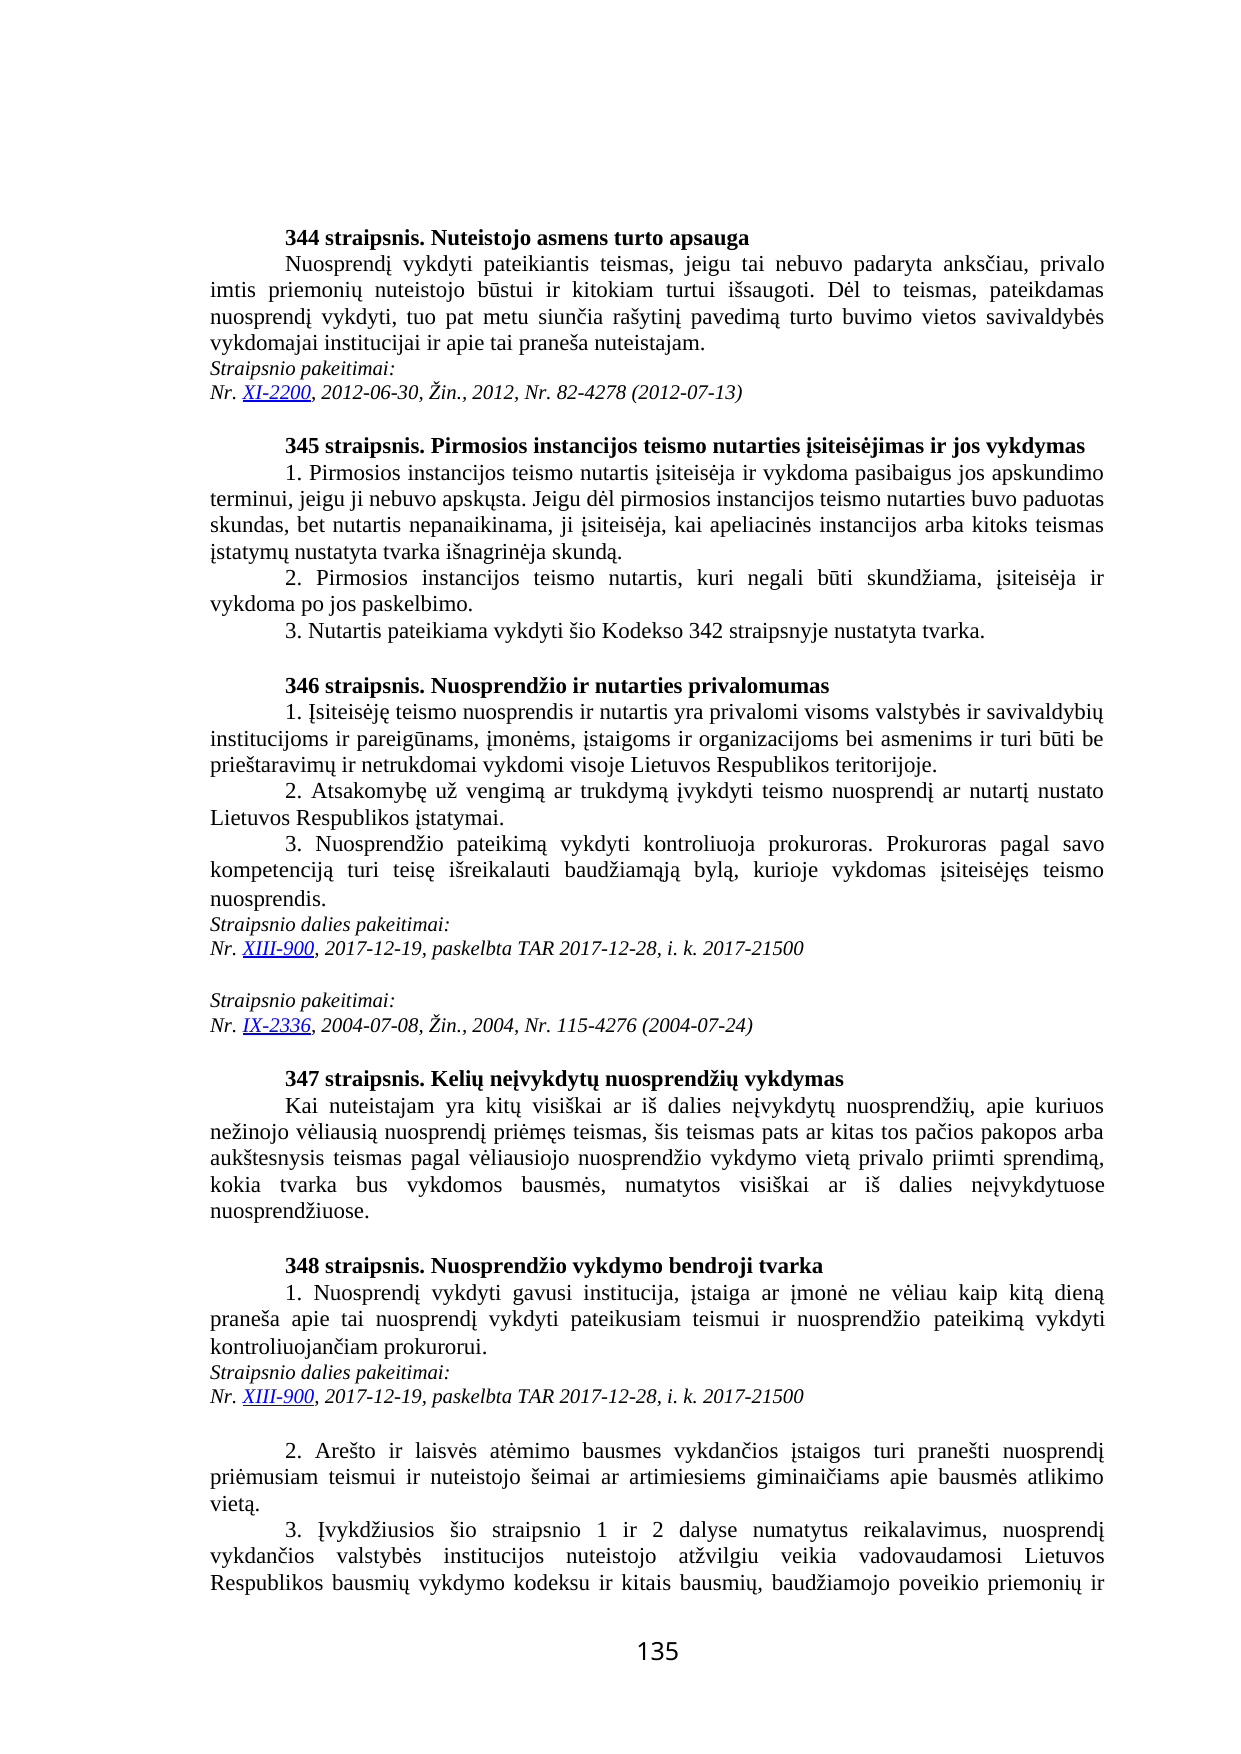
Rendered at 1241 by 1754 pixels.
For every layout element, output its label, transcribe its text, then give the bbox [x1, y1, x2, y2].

text Straipsnio dalies pakeitimai: [210, 1360, 1106, 1384]
text Nr. XIII-900, 2017-12-19, paskelbta TAR 2017-12-28, i. k. 2017-21500 [210, 1384, 1106, 1408]
text 1. Pirmosios instancijos teismo nutartis įsiteisėja ir vykdoma pasibaigus jos apskundimo terminui, jeigu ji nebuvo apskųsta. Jeigu dėl pirmosios instancijos teismo nutarties buvo paduotas skundas, bet nutartis nepanaikinama, ji įsiteisėja, kai apeliacinės instancijos arba kitoks teismas įstatymų nustatyta tvarka išnagrinėja skundą. [210, 459, 1106, 564]
text Nr. XIII-900, 2017-12-19, paskelbta TAR 2017-12-28, i. k. 2017-21500 [210, 936, 1106, 960]
text Nr. IX-2336, 2004-07-08, Žin., 2004, Nr. 115-4276 (2004-07-24) [210, 1012, 1106, 1037]
text 344 straipsnis. Nuteistojo asmens turto apsauga [210, 224, 1106, 250]
text 2. Pirmosios instancijos teismo nutartis, kuri negali būti skundžiama, įsiteisėja ir vykdoma po jos paskelbimo. [210, 564, 1106, 617]
text 347 straipsnis. Kelių neįvykdytų nuosprendžių vykdymas [210, 1065, 1106, 1092]
text Straipsnio dalies pakeitimai: [210, 912, 1106, 936]
text Straipsnio pakeitimai: [210, 356, 1106, 379]
text 3. Nuosprendžio pateikimą vykdyti kontroliuoja prokuroras. Prokuroras pagal savo kompetenciją turi teisę išreikalauti baudžiamąją bylą, kurioje vykdomas įsiteisėjęs teismo nuosprendis. [210, 830, 1106, 912]
text Nuosprendį vykdyti pateikiantis teismas, jeigu tai nebuvo padaryta anksčiau, privalo imtis priemonių nuteistojo būstui ir kitokiam turtui išsaugoti. Dėl to teismas, pateikdamas nuosprendį vykdyti, tuo pat metu siunčia rašytinį pavedimą turto buvimo vietos savivaldybės vykdomajai institucijai ir apie tai praneša nuteistajam. [210, 250, 1106, 356]
text Kai nuteistajam yra kitų visiškai ar iš dalies neįvykdytų nuosprendžių, apie kuriuos nežinojo vėliausią nuosprendį priėmęs teismas, šis teismas pats ar kitas tos pačios pakopos arba aukštesnysis teismas pagal vėliausiojo nuosprendžio vykdymo vietą privalo priimti sprendimą, kokia tvarka bus vykdomos bausmės, numatytos visiškai ar iš dalies neįvykdytuose nuosprendžiuose. [210, 1092, 1106, 1223]
text 345 straipsnis. Pirmosios instancijos teismo nutarties įsiteisėjimas ir jos vykdymas [285, 432, 1106, 459]
text 1. Nuosprendį vykdyti gavusi institucija, įstaiga ar įmonė ne vėliau kaip kitą dieną praneša apie tai nuosprendį vykdyti pateikusiam teismui ir nuosprendžio pateikimą vykdyti kontroliuojančiam prokurorui. [210, 1278, 1106, 1360]
text 2. Atsakomybę už vengimą ar trukdymą įvykdyti teismo nuosprendį ar nutartį nustato Lietuvos Respublikos įstatymai. [210, 777, 1106, 830]
text 3. Įvykdžiusios šio straipsnio 1 ir 2 dalyse numatytus reikalavimus, nuosprendį vykdančios valstybės institucijos nuteistojo atžvilgiu veikia vadovaudamosi Lietuvos Respublikos bausmių vykdymo kodeksu ir kitais bausmių, baudžiamojo poveikio priemonių ir [210, 1516, 1106, 1595]
text 346 straipsnis. Nuosprendžio ir nutarties privalomumas [210, 672, 1106, 698]
text 3. Nutartis pateikiama vykdyti šio Kodekso 342 straipsnyje nustatyta tvarka. [210, 617, 1106, 643]
text Straipsnio pakeitimai: [210, 988, 1106, 1012]
text Nr. XI-2200, 2012-06-30, Žin., 2012, Nr. 82-4278 (2012-07-13) [210, 379, 1106, 404]
text 1. Įsiteisėję teismo nuosprendis ir nutartis yra privalomi visoms valstybės ir savivaldybių institucijoms ir pareigūnams, įmonėms, įstaigoms ir organizacijoms bei asmenims ir turi būti be prieštaravimų ir netrukdomai vykdomi visoje Lietuvos Respublikos teritorijoje. [210, 698, 1106, 777]
text 348 straipsnis. Nuosprendžio vykdymo bendroji tvarka [210, 1252, 1106, 1278]
text 2. Arešto ir laisvės atėmimo bausmes vykdančios įstaigos turi pranešti nuosprendį priėmusiam teismui ir nuteistojo šeimai ar artimiesiems giminaičiams apie bausmės atlikimo vietą. [210, 1437, 1106, 1516]
